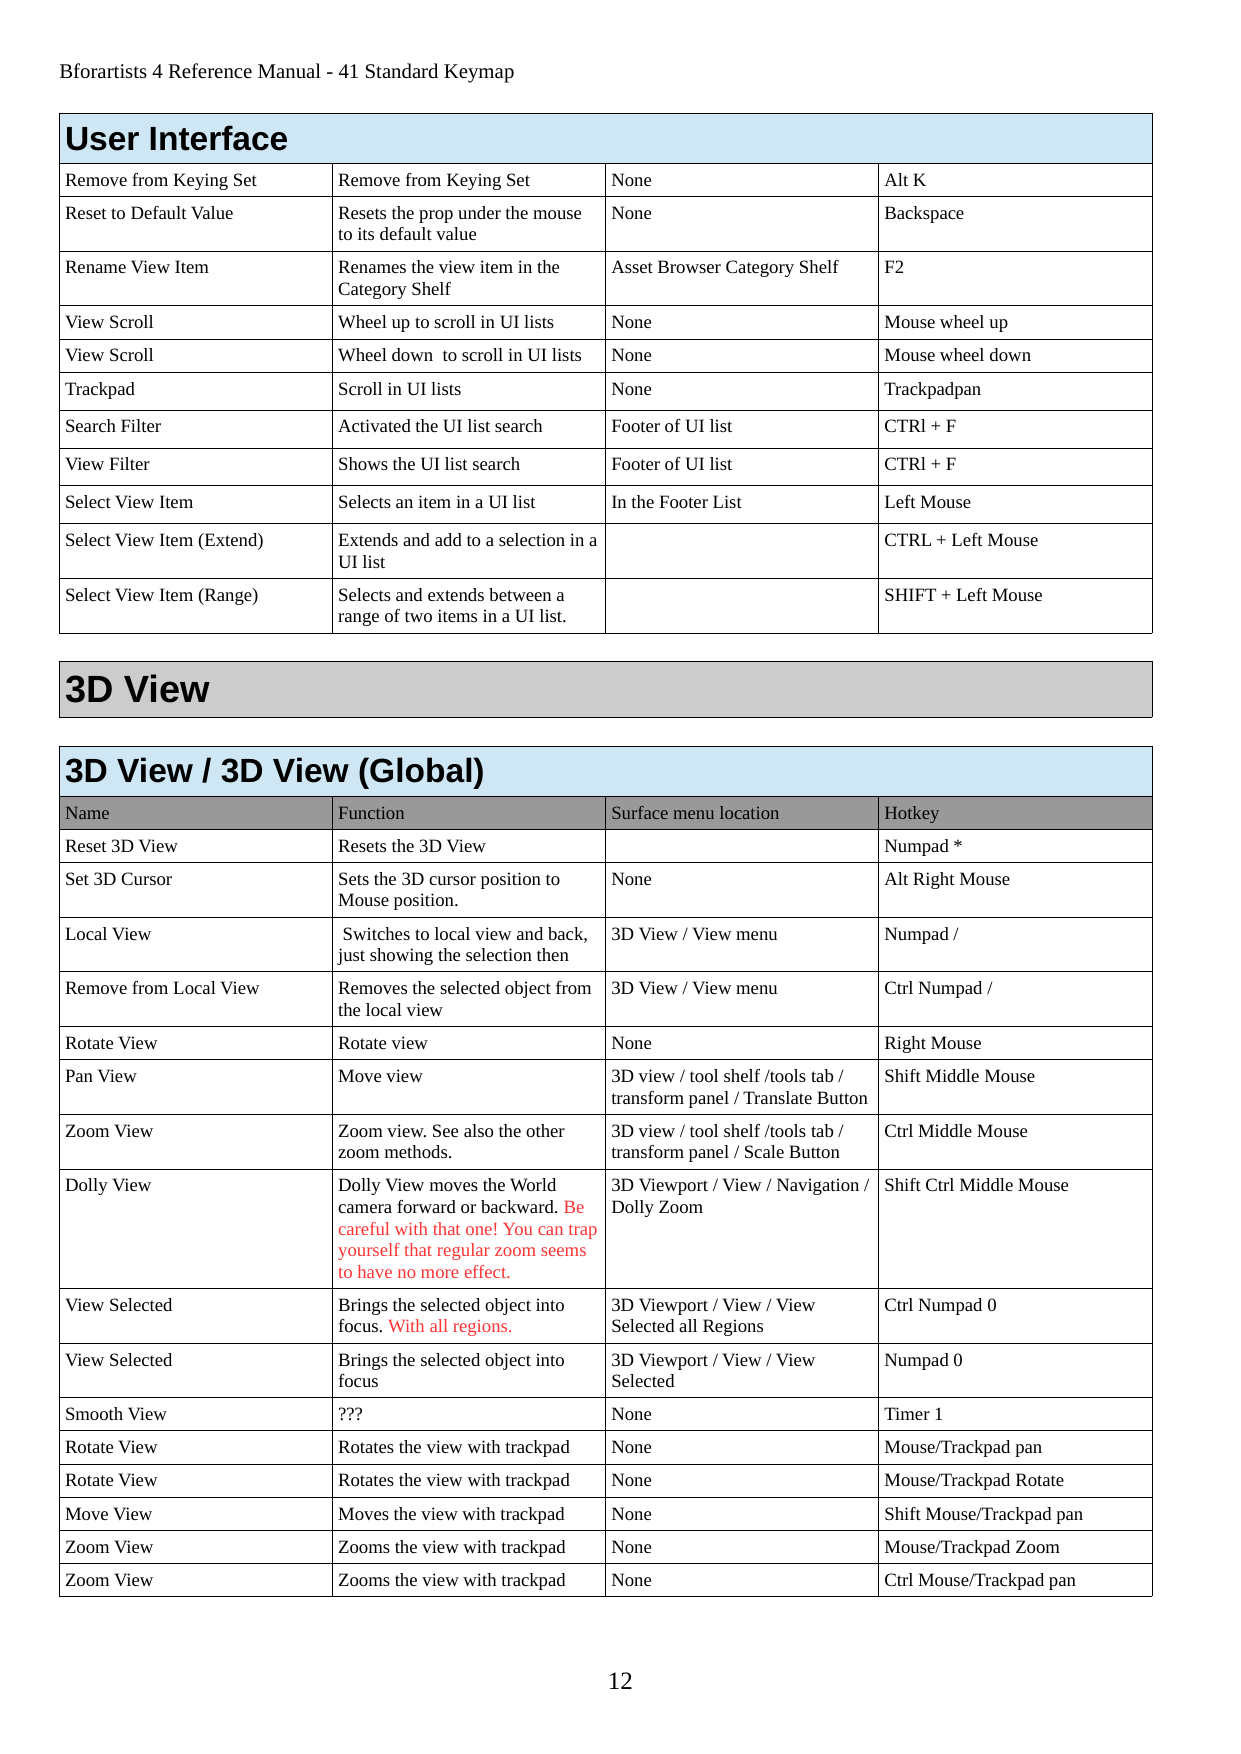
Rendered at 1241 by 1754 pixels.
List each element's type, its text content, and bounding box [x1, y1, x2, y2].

table_header 3D View / 3D View (Global) [60, 747, 1152, 796]
table_cell Alt Right Mouse [879, 863, 1152, 917]
table_cell Zoom View [60, 1531, 332, 1563]
table_cell [606, 830, 878, 862]
table_cell Wheel down to scroll in UI lists [333, 340, 605, 372]
table_cell [606, 524, 878, 578]
table_cell Moves the view with trackpad [333, 1498, 605, 1530]
table_header User Interface [60, 114, 1152, 163]
table_header 3D View [60, 662, 1152, 717]
table_cell 3D Viewport / View / Navigation / Dolly Zoom [606, 1170, 878, 1288]
table_cell View Scroll [60, 340, 332, 372]
table_cell Asset Browser Category Shelf [606, 252, 878, 305]
table_cell Left Mouse [879, 486, 1152, 523]
table_cell Zoom view. See also the other zoom methods. [333, 1115, 605, 1168]
table_cell Switches to local view and back, just showing the selection then [333, 918, 605, 971]
table_cell Resets the prop under the mouse to its default value [333, 197, 605, 251]
table_cell Zooms the view with trackpad [333, 1531, 605, 1563]
table_cell Numpad * [879, 830, 1152, 862]
table_cell Reset 3D View [60, 830, 332, 862]
table_cell Function [333, 797, 605, 829]
table_cell Brings the selected object into focus [333, 1344, 605, 1397]
table_cell None [606, 1531, 878, 1563]
table_cell Shows the UI list search [333, 449, 605, 485]
table_cell Set 3D Cursor [60, 863, 332, 917]
table_cell Ctrl Middle Mouse [879, 1115, 1152, 1168]
table_cell Move View [60, 1498, 332, 1530]
table_cell None [606, 1564, 878, 1596]
table_cell Ctrl Mouse/Trackpad pan [879, 1564, 1152, 1596]
table_cell Mouse/Trackpad Zoom [879, 1531, 1152, 1563]
table_cell Mouse/Trackpad Rotate [879, 1465, 1152, 1497]
table_cell None [606, 1027, 878, 1059]
table_cell Rotates the view with trackpad [333, 1431, 605, 1463]
table_cell View Scroll [60, 306, 332, 338]
table_cell Ctrl Numpad / [879, 972, 1152, 1026]
table_cell F2 [879, 252, 1152, 305]
table_cell Select View Item [60, 486, 332, 523]
table_cell Name [60, 797, 332, 829]
table_cell 3D view / tool shelf /tools tab / transform panel / Translate Button [606, 1060, 878, 1114]
table_cell Resets the 3D View [333, 830, 605, 862]
table_cell Trackpadpan [879, 373, 1152, 409]
table_cell Hotkey [879, 797, 1152, 829]
table_cell None [606, 197, 878, 251]
table_cell None [606, 863, 878, 917]
table_cell Renames the view item in the Category Shelf [333, 252, 605, 305]
table_cell Surface menu location [606, 797, 878, 829]
table_cell 3D View / View menu [606, 918, 878, 971]
table_cell Mouse wheel down [879, 340, 1152, 372]
table_cell Numpad / [879, 918, 1152, 971]
table_cell Removes the selected object from the local view [333, 972, 605, 1026]
table_cell Remove from Local View [60, 972, 332, 1026]
table_cell None [606, 1398, 878, 1430]
table_cell None [606, 306, 878, 338]
table_cell Rotate view [333, 1027, 605, 1059]
table_cell Brings the selected object into focus. With all regions. [333, 1289, 605, 1343]
table_cell 3D Viewport / View / View Selected all Regions [606, 1289, 878, 1343]
table_cell Smooth View [60, 1398, 332, 1430]
table_cell Trackpad [60, 373, 332, 409]
table_cell Mouse wheel up [879, 306, 1152, 338]
table_cell Select View Item (Range) [60, 579, 332, 633]
table_cell Local View [60, 918, 332, 971]
table_cell Right Mouse [879, 1027, 1152, 1059]
table_cell View Selected [60, 1289, 332, 1343]
table_cell Activated the UI list search [333, 411, 605, 447]
table_cell None [606, 373, 878, 409]
table_cell Rotate View [60, 1431, 332, 1463]
table_cell CTRl + F [879, 411, 1152, 447]
table_cell Extends and add to a selection in a UI list [333, 524, 605, 578]
table_cell CTRl + F [879, 449, 1152, 485]
table_cell Rotates the view with trackpad [333, 1465, 605, 1497]
table_cell Dolly View [60, 1170, 332, 1288]
table_cell In the Footer List [606, 486, 878, 523]
table_cell [606, 579, 878, 633]
table_cell Footer of UI list [606, 411, 878, 447]
table_cell Zoom View [60, 1115, 332, 1168]
table_cell CTRL + Left Mouse [879, 524, 1152, 578]
table_cell Select View Item (Extend) [60, 524, 332, 578]
table_cell Backspace [879, 197, 1152, 251]
table_cell Move view [333, 1060, 605, 1114]
table_cell Pan View [60, 1060, 332, 1114]
table_cell Zoom View [60, 1564, 332, 1596]
table_cell Shift Ctrl Middle Mouse [879, 1170, 1152, 1288]
table_cell Dolly View moves the World camera forward or backward. Be careful with that one! You can trap yourself that regular zoom seems to have no more effect. [333, 1170, 605, 1288]
table_cell SHIFT + Left Mouse [879, 579, 1152, 633]
table_cell Timer 1 [879, 1398, 1152, 1430]
table_cell Selects an item in a UI list [333, 486, 605, 523]
table_cell 3D View / View menu [606, 972, 878, 1026]
table_cell Ctrl Numpad 0 [879, 1289, 1152, 1343]
table_cell View Selected [60, 1344, 332, 1397]
table_cell Wheel up to scroll in UI lists [333, 306, 605, 338]
table_cell None [606, 1431, 878, 1463]
table_cell Scroll in UI lists [333, 373, 605, 409]
table_cell None [606, 1465, 878, 1497]
table_cell Search Filter [60, 411, 332, 447]
table_cell Zooms the view with trackpad [333, 1564, 605, 1596]
table_cell Remove from Keying Set [60, 164, 332, 196]
table_cell View Filter [60, 449, 332, 485]
table_cell Footer of UI list [606, 449, 878, 485]
table_cell Remove from Keying Set [333, 164, 605, 196]
table_cell 3D view / tool shelf /tools tab / transform panel / Scale Button [606, 1115, 878, 1168]
table_cell Selects and extends between a range of two items in a UI list. [333, 579, 605, 633]
table_cell Shift Mouse/Trackpad pan [879, 1498, 1152, 1530]
table_cell None [606, 1498, 878, 1530]
table_cell Alt K [879, 164, 1152, 196]
table_cell Rotate View [60, 1027, 332, 1059]
table_cell Rename View Item [60, 252, 332, 305]
table_cell Sets the 3D cursor position to Mouse position. [333, 863, 605, 917]
table_cell ??? [333, 1398, 605, 1430]
table_cell Mouse/Trackpad pan [879, 1431, 1152, 1463]
table_cell Numpad 0 [879, 1344, 1152, 1397]
table_cell None [606, 340, 878, 372]
table_cell Shift Middle Mouse [879, 1060, 1152, 1114]
table_cell 3D Viewport / View / View Selected [606, 1344, 878, 1397]
table_cell Reset to Default Value [60, 197, 332, 251]
table_cell Rotate View [60, 1465, 332, 1497]
table_cell None [606, 164, 878, 196]
